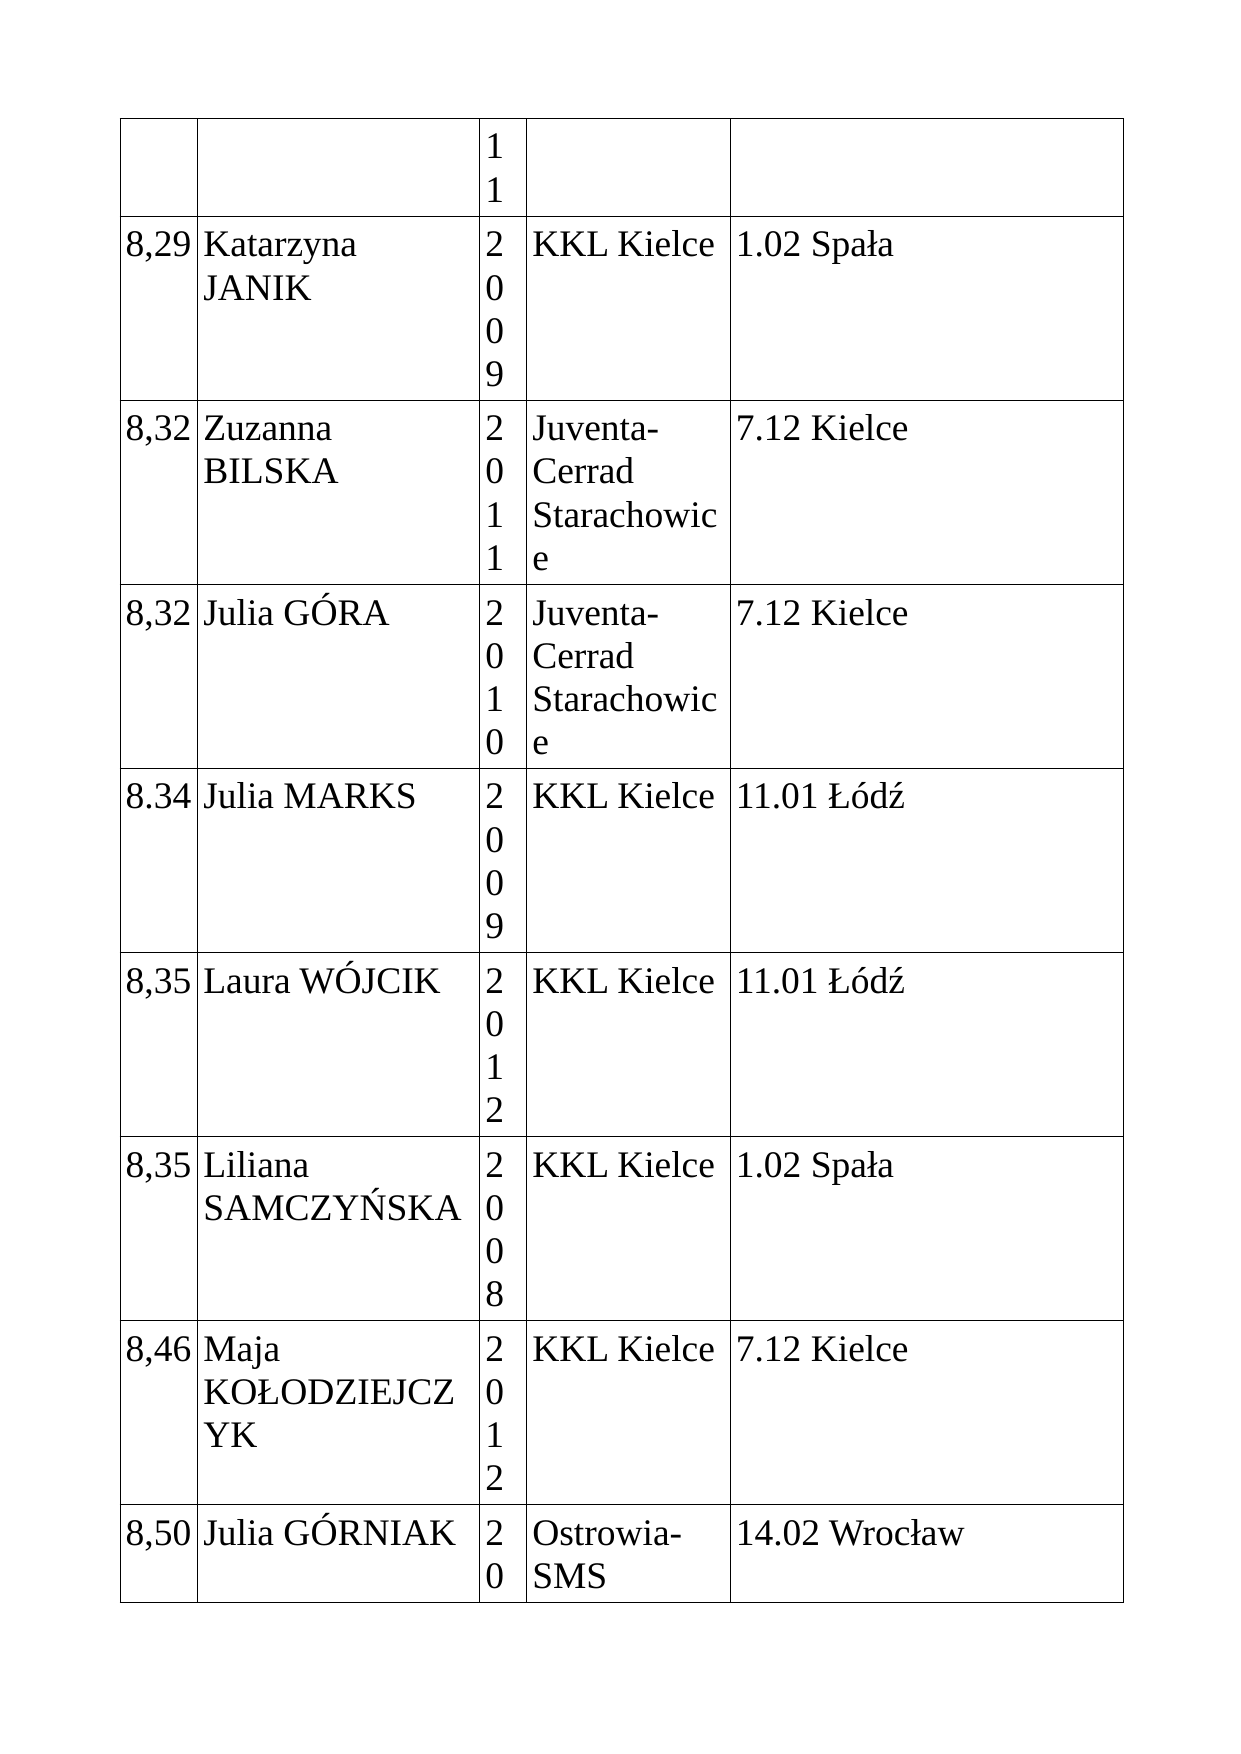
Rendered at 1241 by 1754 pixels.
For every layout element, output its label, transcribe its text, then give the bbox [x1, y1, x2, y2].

table_cell [121, 119, 197, 216]
table_cell 14.02 Wrocław [731, 1505, 1123, 1602]
table_cell 2009 [480, 769, 526, 952]
table_cell 2012 [480, 953, 526, 1136]
table_cell 8,35 [121, 1137, 197, 1320]
table_cell 1.02 Spała [731, 217, 1123, 400]
table_cell Juventa-Cerrad Starachowice [527, 401, 730, 584]
table_cell Katarzyna JANIK [198, 217, 479, 400]
table_cell 8,46 [121, 1321, 197, 1504]
table_cell Julia GÓRA [198, 585, 479, 768]
table_cell 2009 [480, 217, 526, 400]
table_cell 11.01 Łódź [731, 769, 1123, 952]
table_cell 8.34 [121, 769, 197, 952]
table_cell 2008 [480, 1137, 526, 1320]
table_cell KKL Kielce [527, 217, 730, 400]
table_cell 20 [480, 1505, 526, 1602]
table_cell [198, 119, 479, 216]
table_cell Liliana SAMCZYŃSKA [198, 1137, 479, 1320]
table_cell Zuzanna BILSKA [198, 401, 479, 584]
table_cell 11.01 Łódź [731, 953, 1123, 1136]
table_cell 7.12 Kielce [731, 585, 1123, 768]
table_cell 8,32 [121, 585, 197, 768]
table_cell [731, 119, 1123, 216]
table_cell 11 [480, 119, 526, 216]
table_cell 2012 [480, 1321, 526, 1504]
table_cell KKL Kielce [527, 1137, 730, 1320]
table_cell 7.12 Kielce [731, 1321, 1123, 1504]
table_cell KKL Kielce [527, 953, 730, 1136]
table_cell 2011 [480, 401, 526, 584]
table_cell 8,50 [121, 1505, 197, 1602]
table_cell Ostrowia-SMS [527, 1505, 730, 1602]
table_cell 1.02 Spała [731, 1137, 1123, 1320]
table_cell Julia MARKS [198, 769, 479, 952]
table_cell 8,29 [121, 217, 197, 400]
table_cell Juventa-Cerrad Starachowice [527, 585, 730, 768]
table_cell KKL Kielce [527, 1321, 730, 1504]
table_cell 7.12 Kielce [731, 401, 1123, 584]
table_cell Laura WÓJCIK [198, 953, 479, 1136]
table_cell 8,35 [121, 953, 197, 1136]
table_cell 8,32 [121, 401, 197, 584]
table_cell Maja KOŁODZIEJCZYK [198, 1321, 479, 1504]
table_cell [527, 119, 730, 216]
table_cell 2010 [480, 585, 526, 768]
table_cell Julia GÓRNIAK [198, 1505, 479, 1602]
table_cell KKL Kielce [527, 769, 730, 952]
